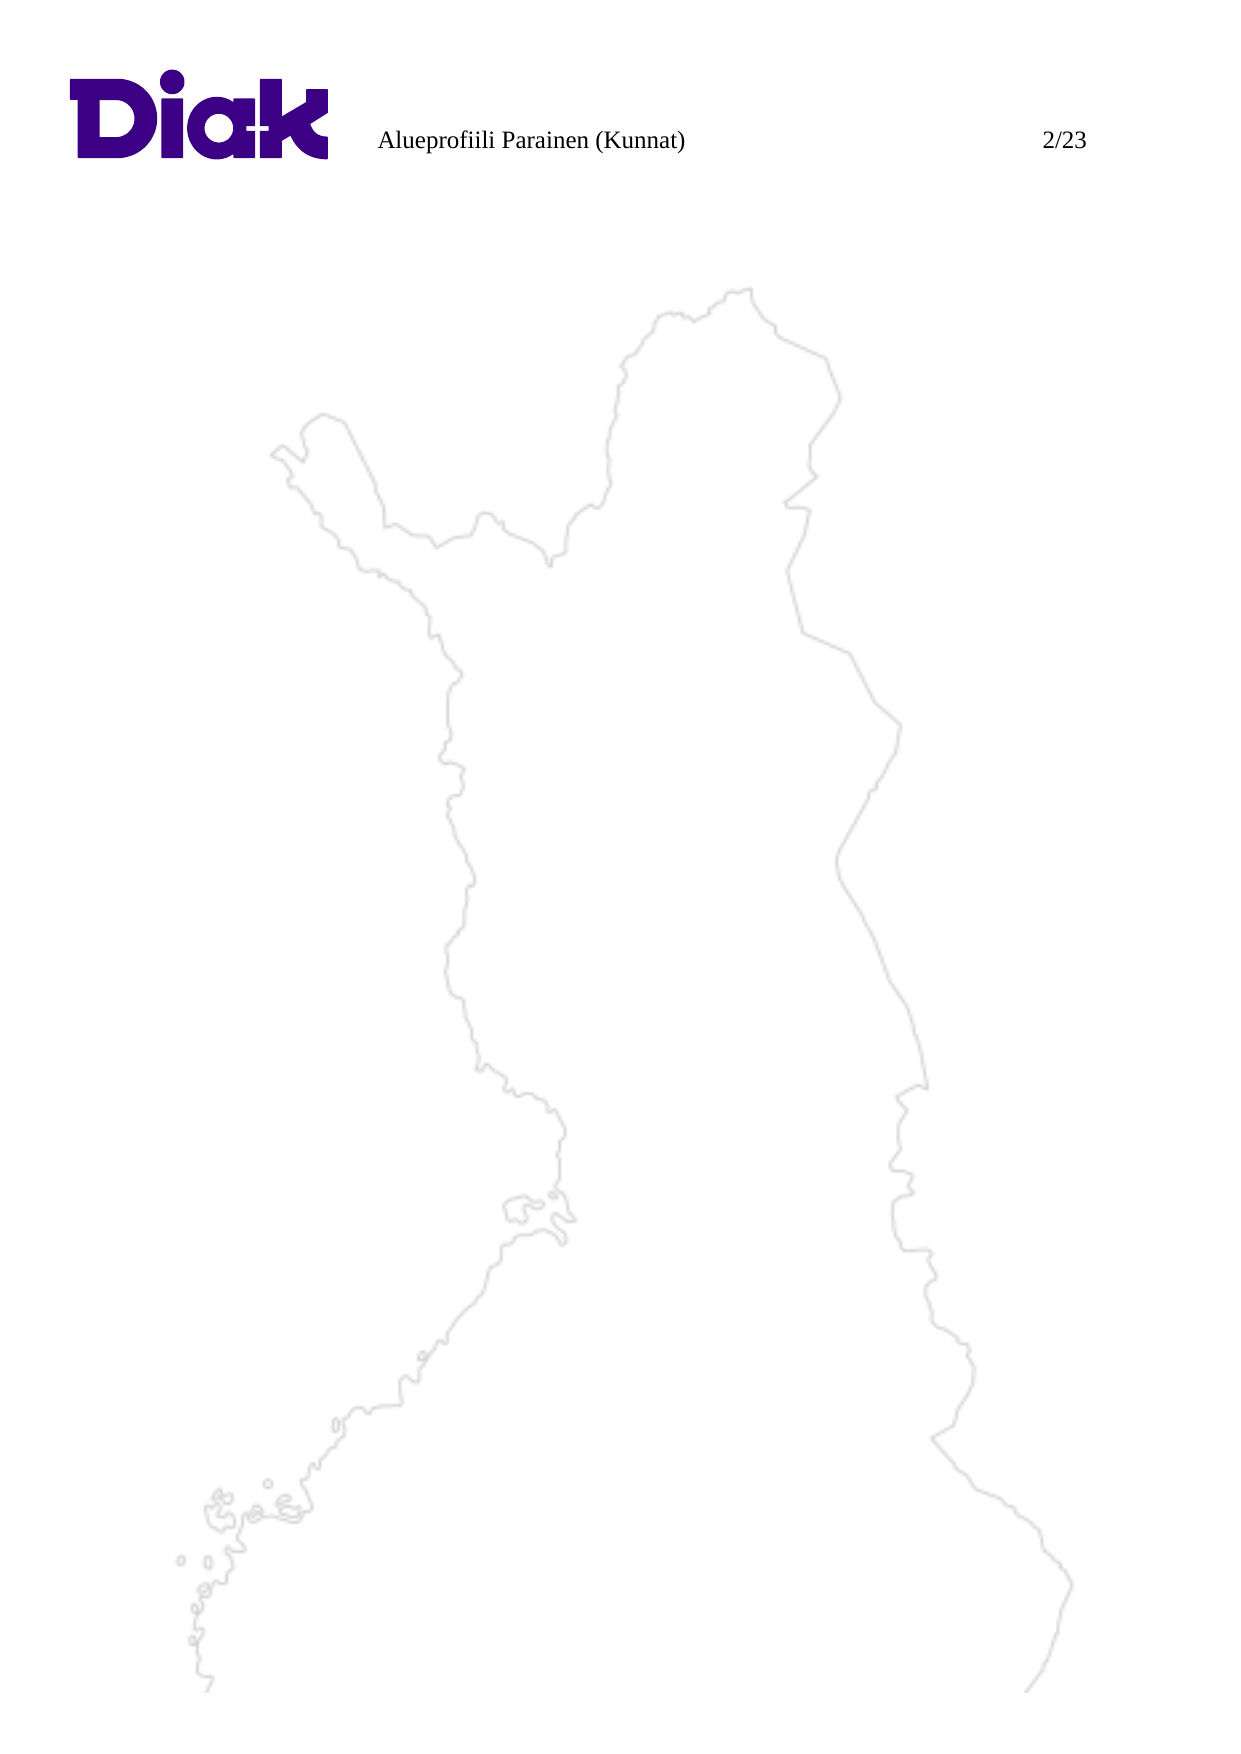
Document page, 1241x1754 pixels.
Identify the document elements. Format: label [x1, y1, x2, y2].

picture [61, 196, 1179, 1693]
